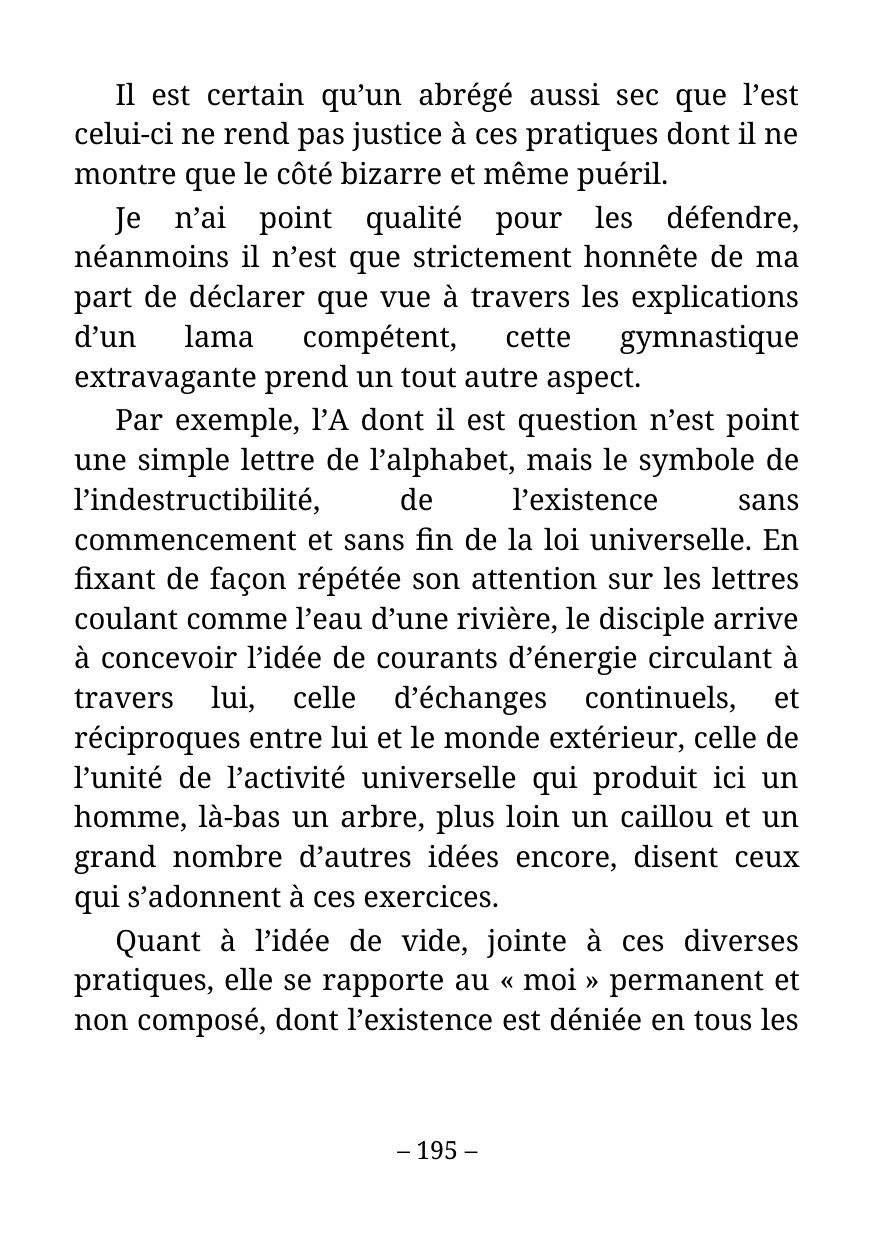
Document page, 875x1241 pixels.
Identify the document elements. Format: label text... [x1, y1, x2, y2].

text Il est certain qu’un abrégé aussi sec que l’est celui-ci ne rend pas justice à ces pratiques dont il ne montre que le côté bizarre et même puéril. [74, 74, 800, 193]
text Je n’ai point qualité pour les défendre, néanmoins il n’est que strictement honnête de ma part de déclarer que vue à travers les explications d’un lama compétent, cette gymnastique extravagante prend un tout autre aspect. [74, 197, 800, 396]
text Par exemple, l’A dont il est question n’est point une simple lettre de l’alphabet, mais le symbole de l’indestructibilité, de l’existence sans commencement et sans fin de la loi universelle. En fixant de façon répétée son attention sur les lettres coulant comme l’eau d’une rivière, le disciple arrive à concevoir l’idée de courants d’énergie circulant à travers lui, celle d’échanges continuels, et réciproques entre lui et le monde extérieur, celle de l’unité de l’activité universelle qui produit ici un homme, là-bas un arbre, plus loin un caillou et un grand nombre d’autres idées encore, disent ceux qui s’adonnent à ces exercices. [74, 400, 800, 916]
text Quant à l’idée de vide, jointe à ces diverses pratiques, elle se rapporte au « moi » permanent et non composé, dont l’existence est déniée en tous les [74, 920, 800, 1039]
